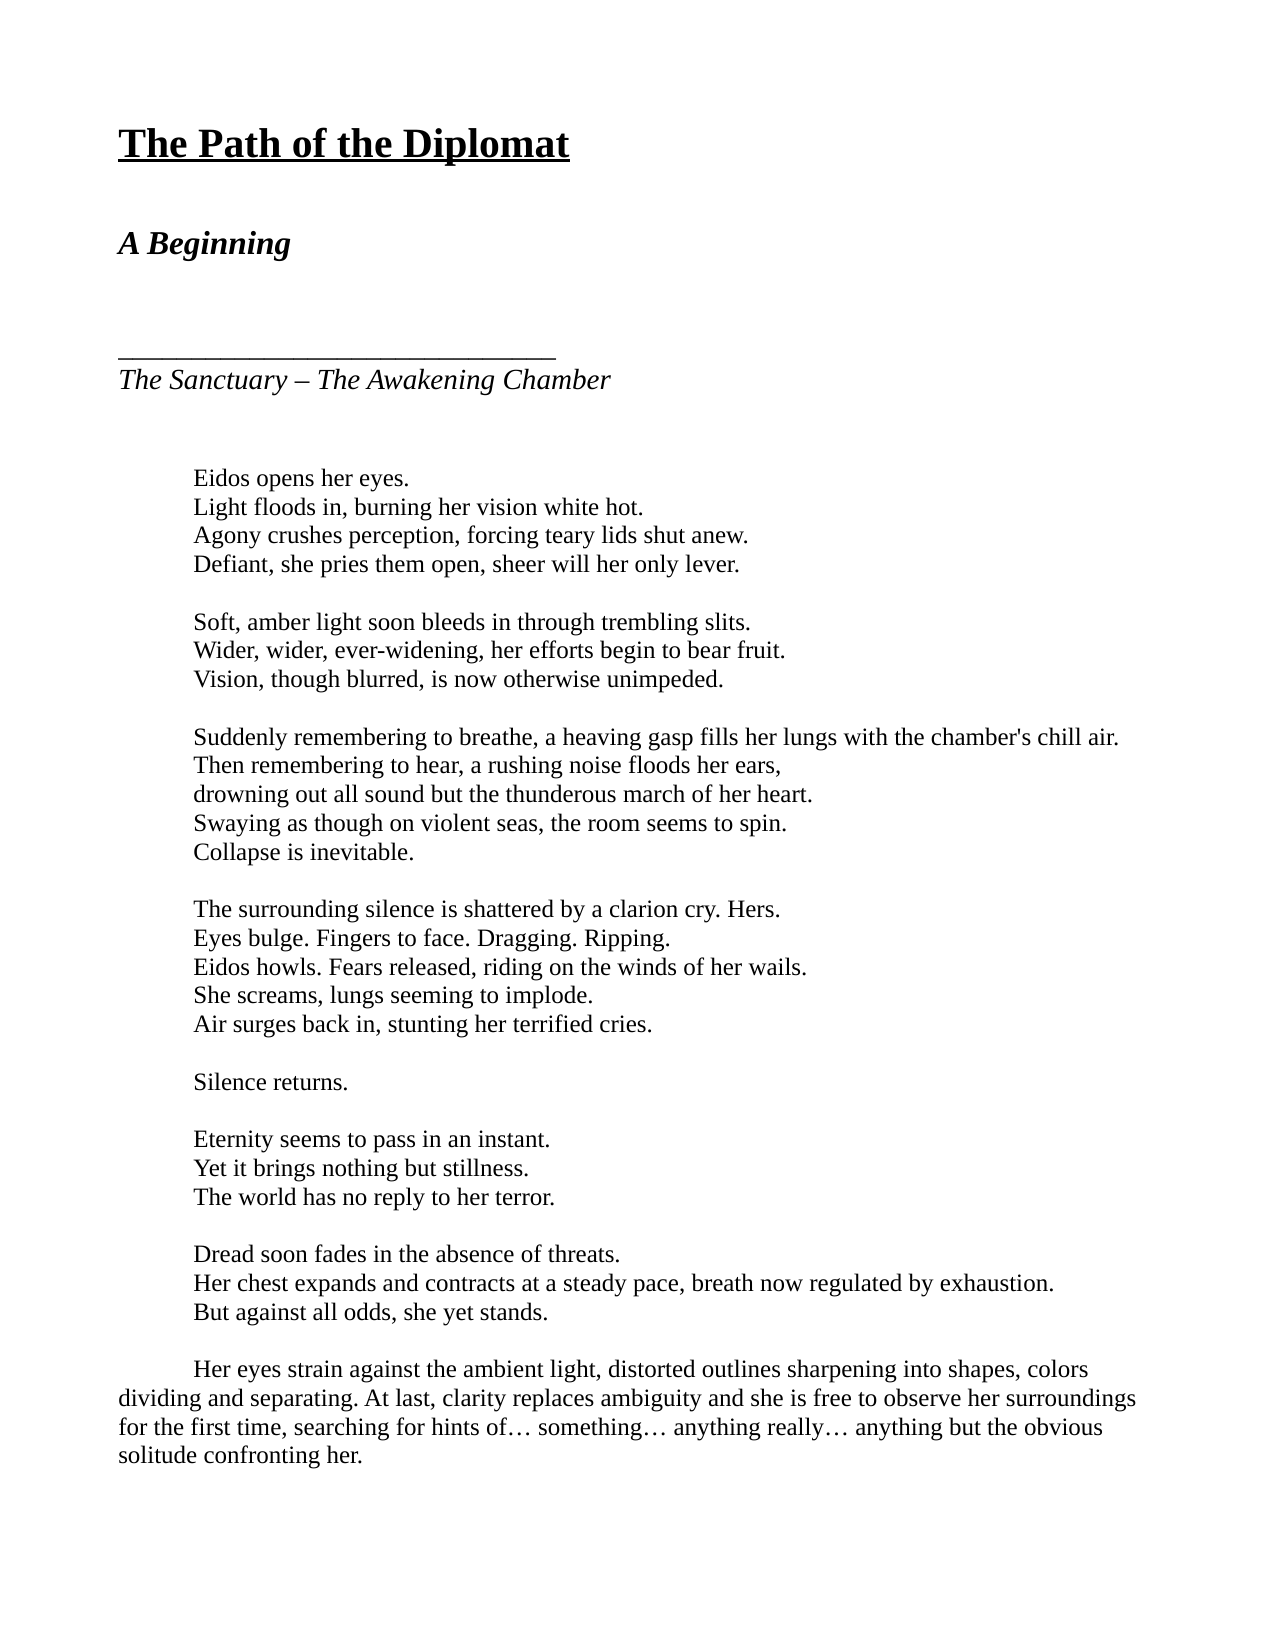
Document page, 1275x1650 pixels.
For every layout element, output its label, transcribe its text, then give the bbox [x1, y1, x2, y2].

text Vision, though blurred, is now otherwise unimpeded. [118, 664, 1157, 693]
text The world has no reply to her terror. [118, 1182, 1157, 1239]
text Soft, amber light soon bleeds in through trembling slits. [118, 607, 1157, 636]
text The surrounding silence is shattered by a clarion cry. Hers. Eyes bulge. Fingers to face. Dragging. Ripping. Eidos howls. Fears released, riding on the winds of her wails. She screams, lungs seeming to implode. [118, 894, 1157, 1009]
text Her eyes strain against the ambient light, distorted outlines sharpening into shapes, colors dividing and separating. At last, clarity replaces ambiguity and she is free to observe her surroundings for the first time, searching for hints of… something… anything really… anything but the obvious solitude confronting her. [118, 1354, 1157, 1469]
text Collapse is inevitable. [118, 837, 1157, 866]
text Eternity seems to pass in an instant. [118, 1124, 1157, 1153]
text ______________________________ [118, 329, 1157, 362]
text Dread soon fades in the absence of threats. Her chest expands and contracts at a steady pace, breath now regulated by exhaustion. But against all odds, she yet stands. [118, 1239, 1157, 1326]
text A Beginning [118, 223, 1157, 262]
text The Sanctuary – The Awakening Chamber [118, 362, 1157, 396]
text Silence returns. [118, 1067, 1157, 1096]
text Eidos opens her eyes. Light floods in, burning her vision white hot. [118, 463, 1157, 521]
text Yet it brings nothing but stillness. [118, 1153, 1157, 1182]
text Wider, wider, ever-widening, her efforts begin to bear fruit. [118, 636, 1157, 664]
text The Path of the Diplomat [118, 118, 1157, 166]
text drowning out all sound but the thunderous march of her heart. Swaying as though on violent seas, the room seems to spin. [118, 779, 1157, 837]
text Agony crushes perception, forcing teary lids shut anew. Defiant, she pries them open, sheer will her only lever. [118, 521, 1157, 578]
text Suddenly remembering to breathe, a heaving gasp fills her lungs with the chamber's chill air. Then remembering to hear, a rushing noise floods her ears, [118, 722, 1157, 779]
text Air surges back in, stunting her terrified cries. [118, 1009, 1157, 1067]
